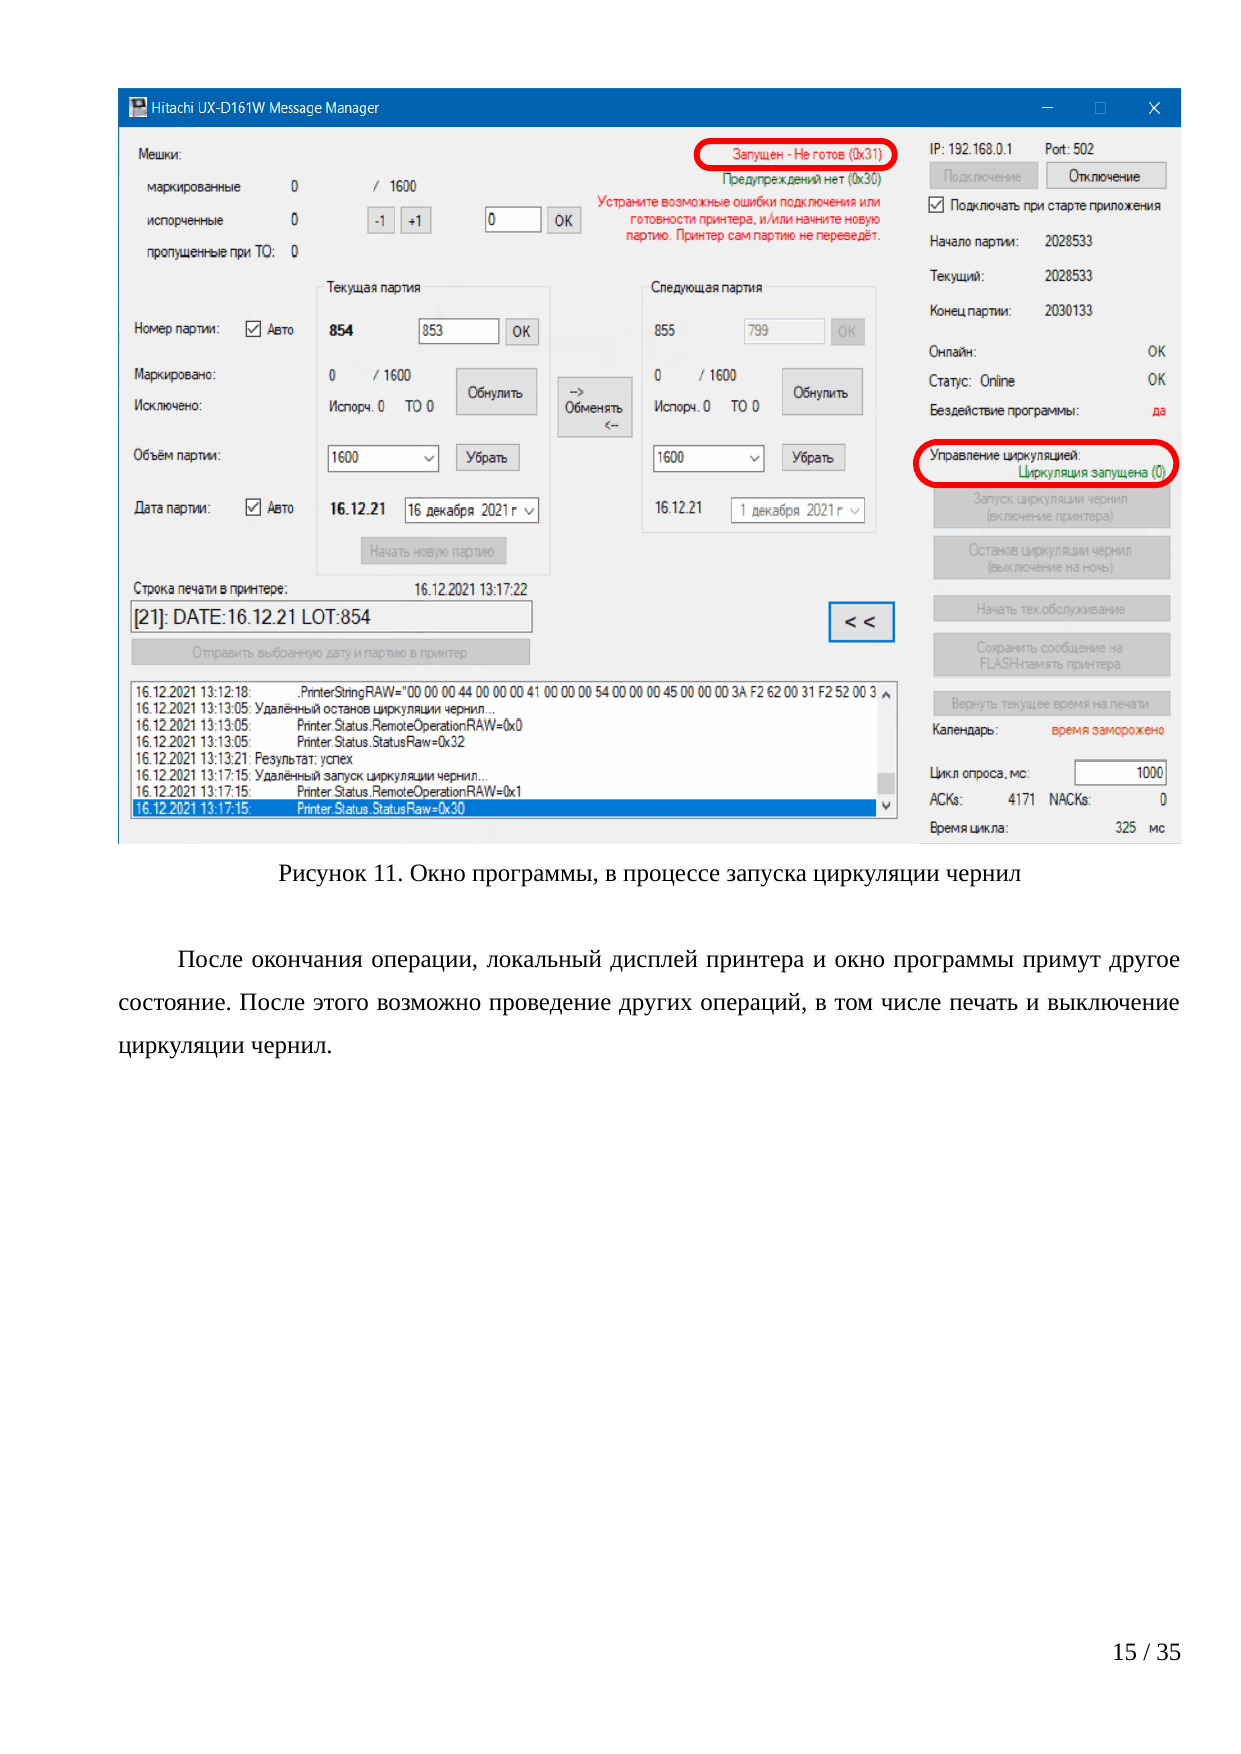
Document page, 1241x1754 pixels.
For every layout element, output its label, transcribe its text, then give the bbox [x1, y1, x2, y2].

text Рисунок 11. Окно программы, в процессе запуска циркуляции чернил [118, 858, 1181, 886]
text После окончания операции, локальный дисплей принтера и окно программы примут другое состояние. После этого возможно проведение других операций, в том числе печать и выключение циркуляции чернил. [118, 944, 1181, 1059]
